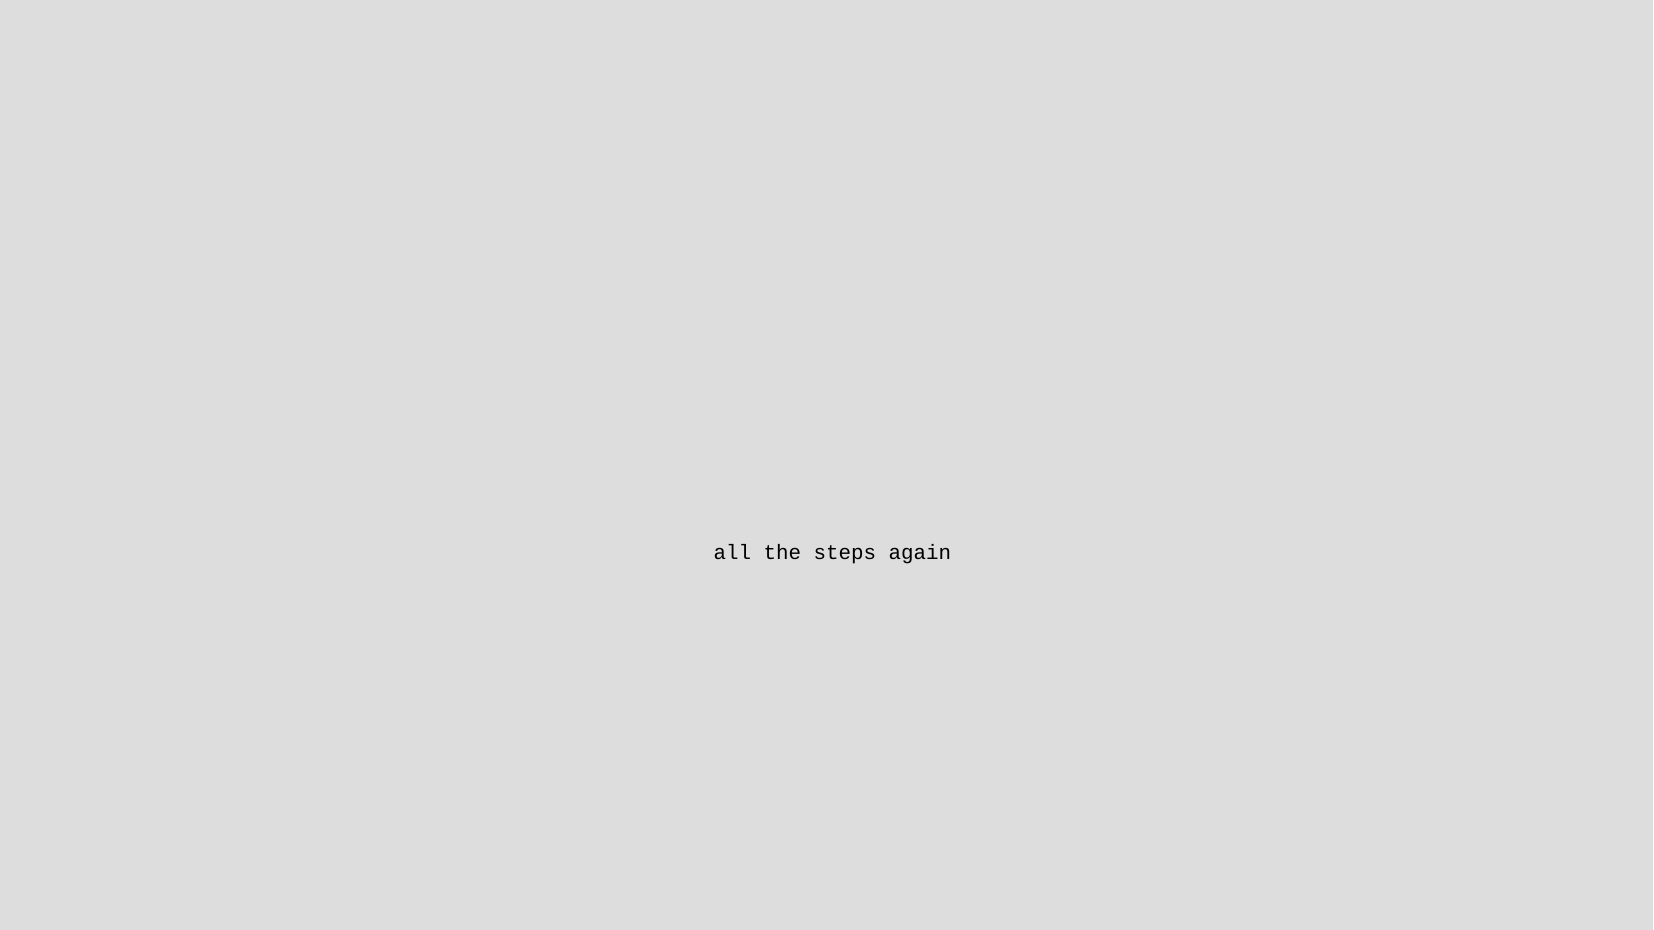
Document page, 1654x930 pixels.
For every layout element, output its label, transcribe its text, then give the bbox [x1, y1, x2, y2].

text_box all the steps again [698, 534, 966, 574]
